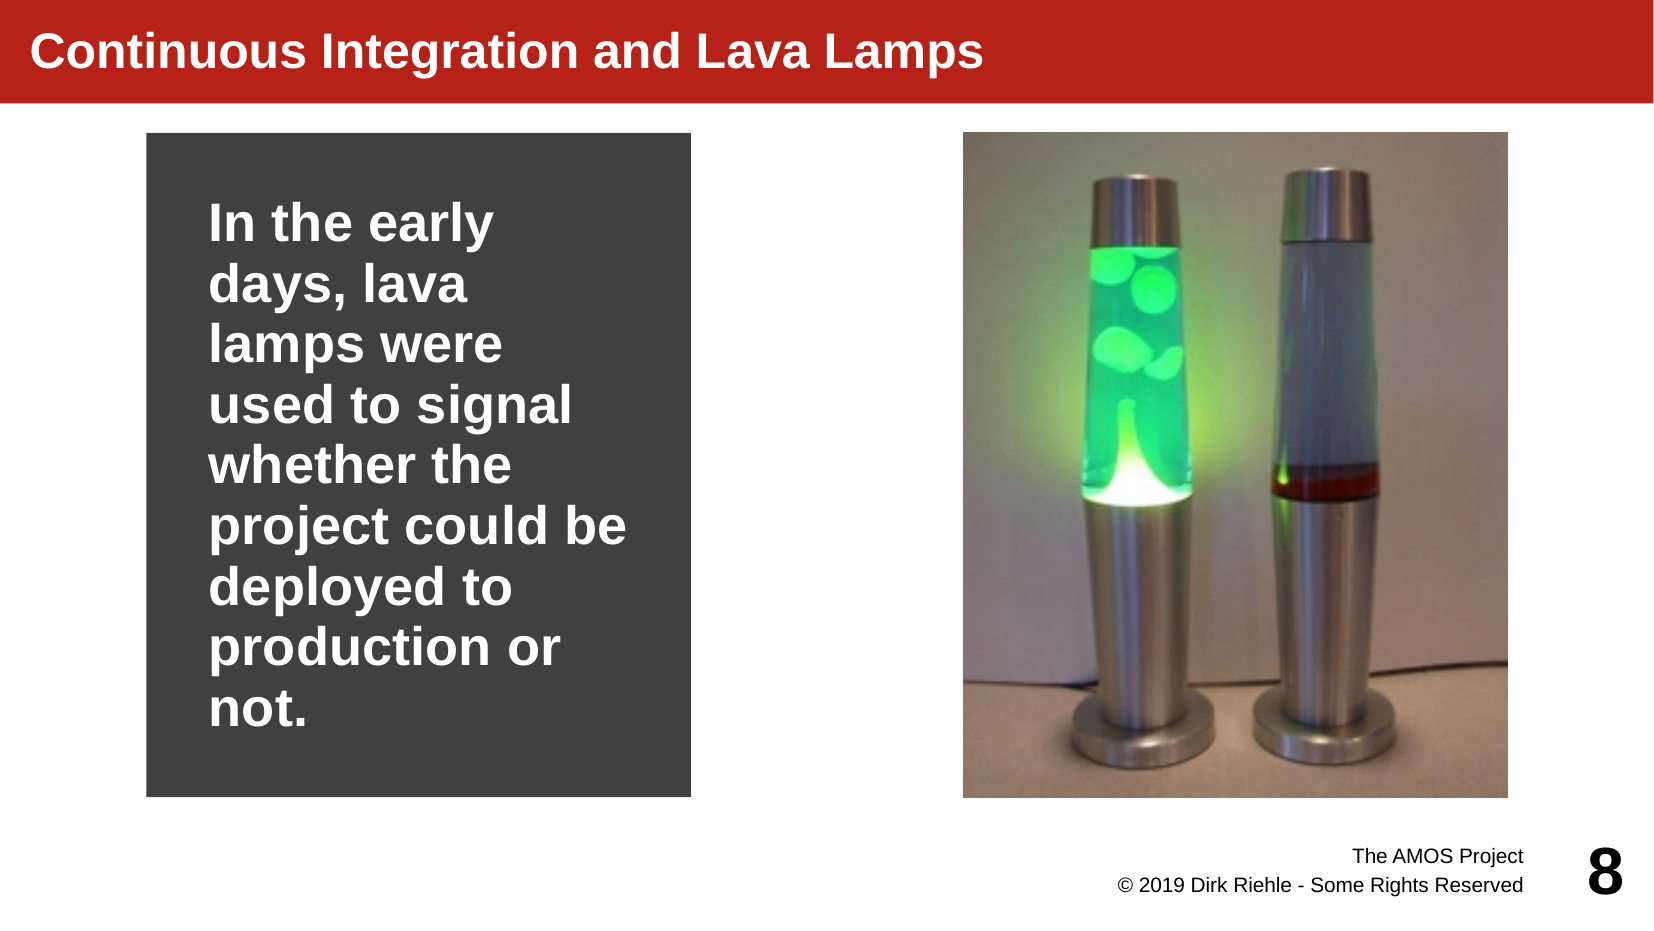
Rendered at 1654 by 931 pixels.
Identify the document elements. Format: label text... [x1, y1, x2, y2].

picture [963, 132, 1508, 798]
list In the early days, lava lamps were used to signal whether the project could be deployed to production or not. [146, 132, 691, 798]
title Continuous Integration and Lava Lamps [0, 0, 1654, 104]
